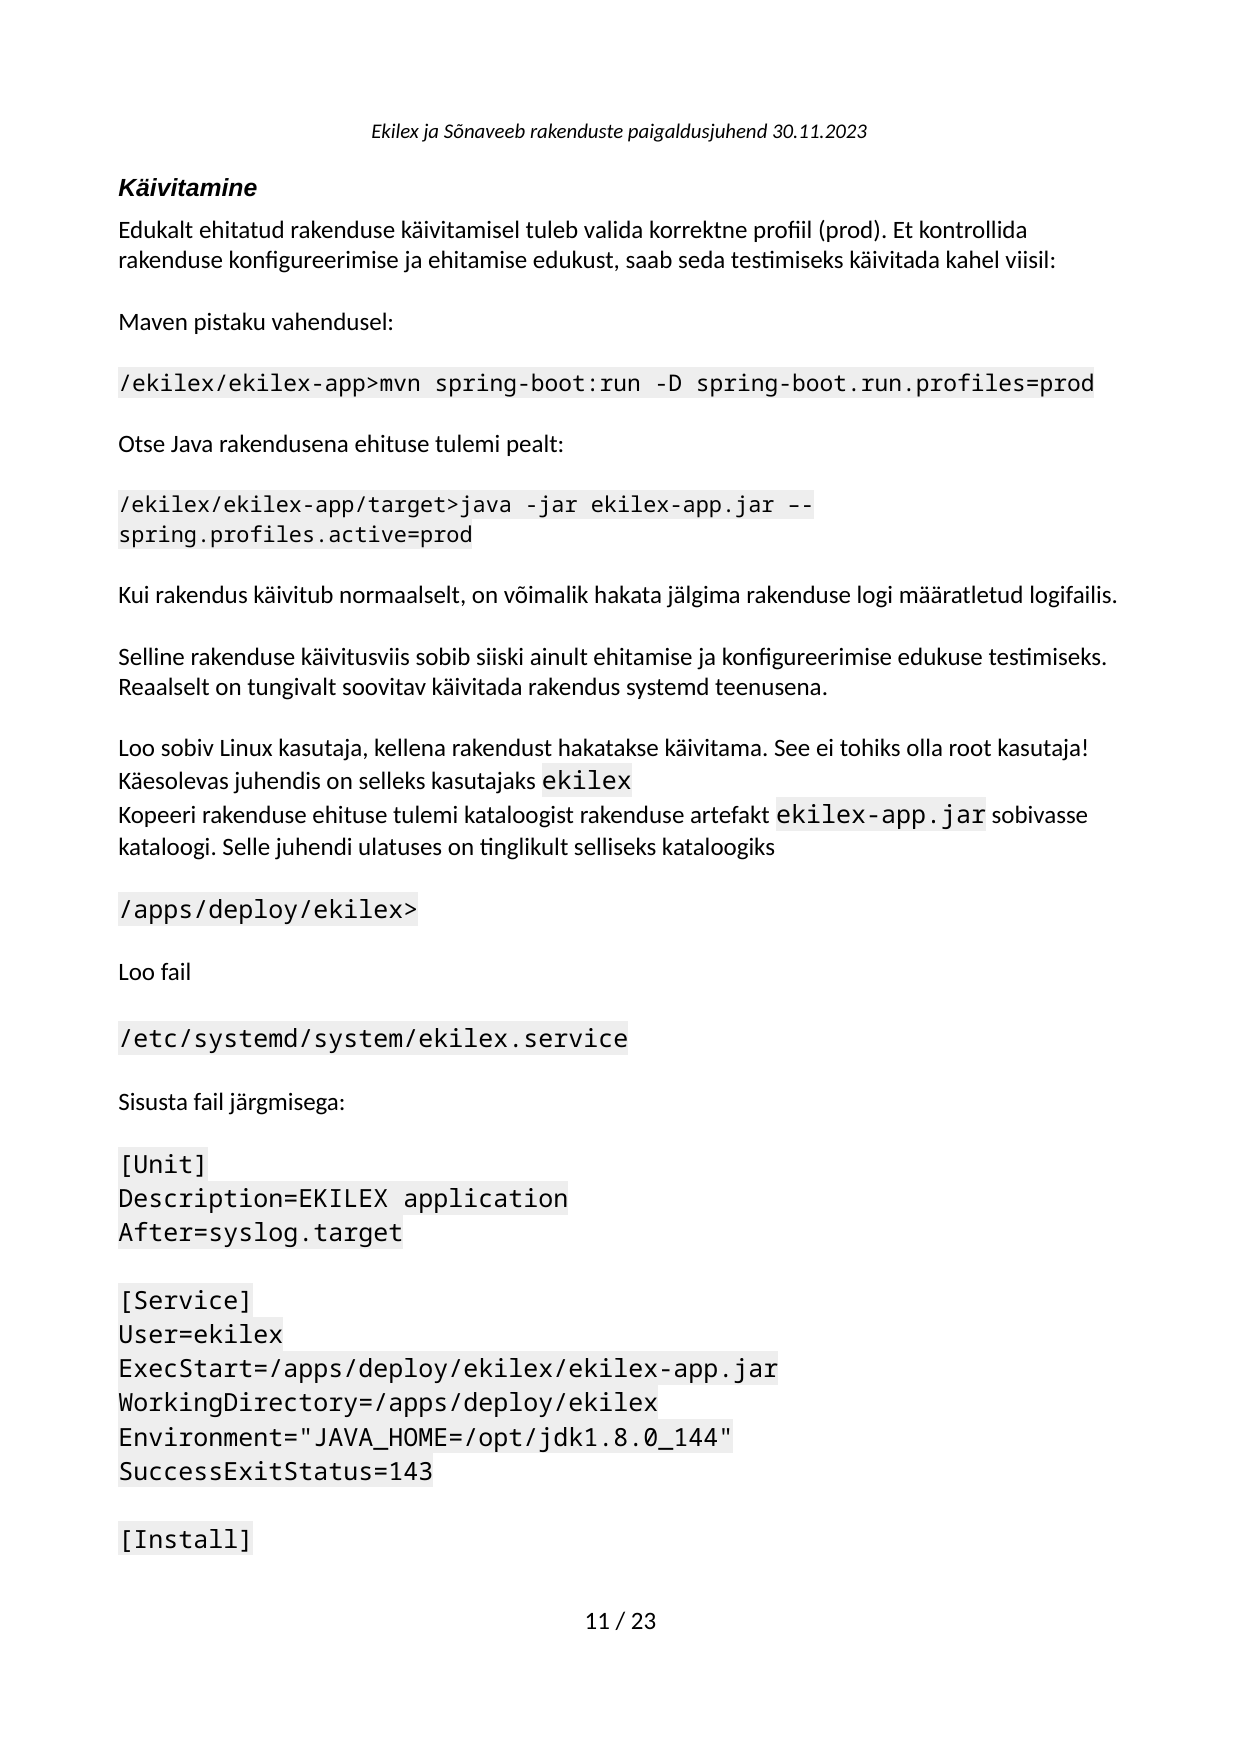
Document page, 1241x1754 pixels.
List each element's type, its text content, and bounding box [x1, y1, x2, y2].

text Loo fail [118, 956, 1122, 987]
text User=ekilex [118, 1317, 1122, 1351]
text Maven pistaku vahendusel: [118, 306, 1122, 336]
text Kui rakendus käivitub normaalselt, on võimalik hakata jälgima rakenduse logi määratletud logifailis. [118, 579, 1122, 610]
text [Install] [118, 1521, 1122, 1555]
text Loo sobiv Linux kasutaja, kellena rakendust hakatakse käivitama. See ei tohiks olla root kasutaja! Käesolevas juhendis on selleks kasutajaks ekilex [118, 732, 1122, 797]
text Environment="JAVA_HOME=/opt/jdk1.8.0_144" [118, 1419, 1122, 1453]
text Selline rakenduse käivitusviis sobib siiski ainult ehitamise ja konfigureerimise edukuse testimiseks. Reaalselt on tungivalt soovitav käivitada rakendus systemd teenusena. [118, 641, 1122, 702]
text ExecStart=/apps/deploy/ekilex/ekilex-app.jar [118, 1351, 1122, 1385]
text After=syslog.target [118, 1215, 1122, 1249]
text /ekilex/ekilex-app>mvn spring-boot:run -D spring-boot.run.profiles=prod [118, 367, 1122, 398]
subtitle Käivitamine [118, 173, 1122, 202]
text WorkingDirectory=/apps/deploy/ekilex [118, 1385, 1122, 1419]
text /apps/deploy/ekilex> [118, 892, 1122, 926]
text [Service] [118, 1283, 1122, 1317]
text /ekilex/ekilex-app/target>java -jar ekilex-app.jar –-spring.profiles.active=prod [118, 489, 1122, 549]
text Description=EKILEX application [118, 1181, 1122, 1215]
text Otse Java rakendusena ehituse tulemi pealt: [118, 428, 1122, 459]
text /etc/systemd/system/ekilex.service [118, 1021, 1122, 1055]
text [Unit] [118, 1147, 1122, 1181]
text Sisusta fail järgmisega: [118, 1086, 1122, 1116]
text Kopeeri rakenduse ehituse tulemi kataloogist rakenduse artefakt ekilex-app.jar sobivasse kataloogi. Selle juhendi ulatuses on tinglikult selliseks kataloogiks [118, 797, 1122, 861]
text SuccessExitStatus=143 [118, 1453, 1122, 1487]
text Edukalt ehitatud rakenduse käivitamisel tuleb valida korrektne profiil (prod). Et kontrollida rakenduse konfigureerimise ja ehitamise edukust, saab seda testimiseks käivitada kahel viisil: [118, 214, 1122, 275]
